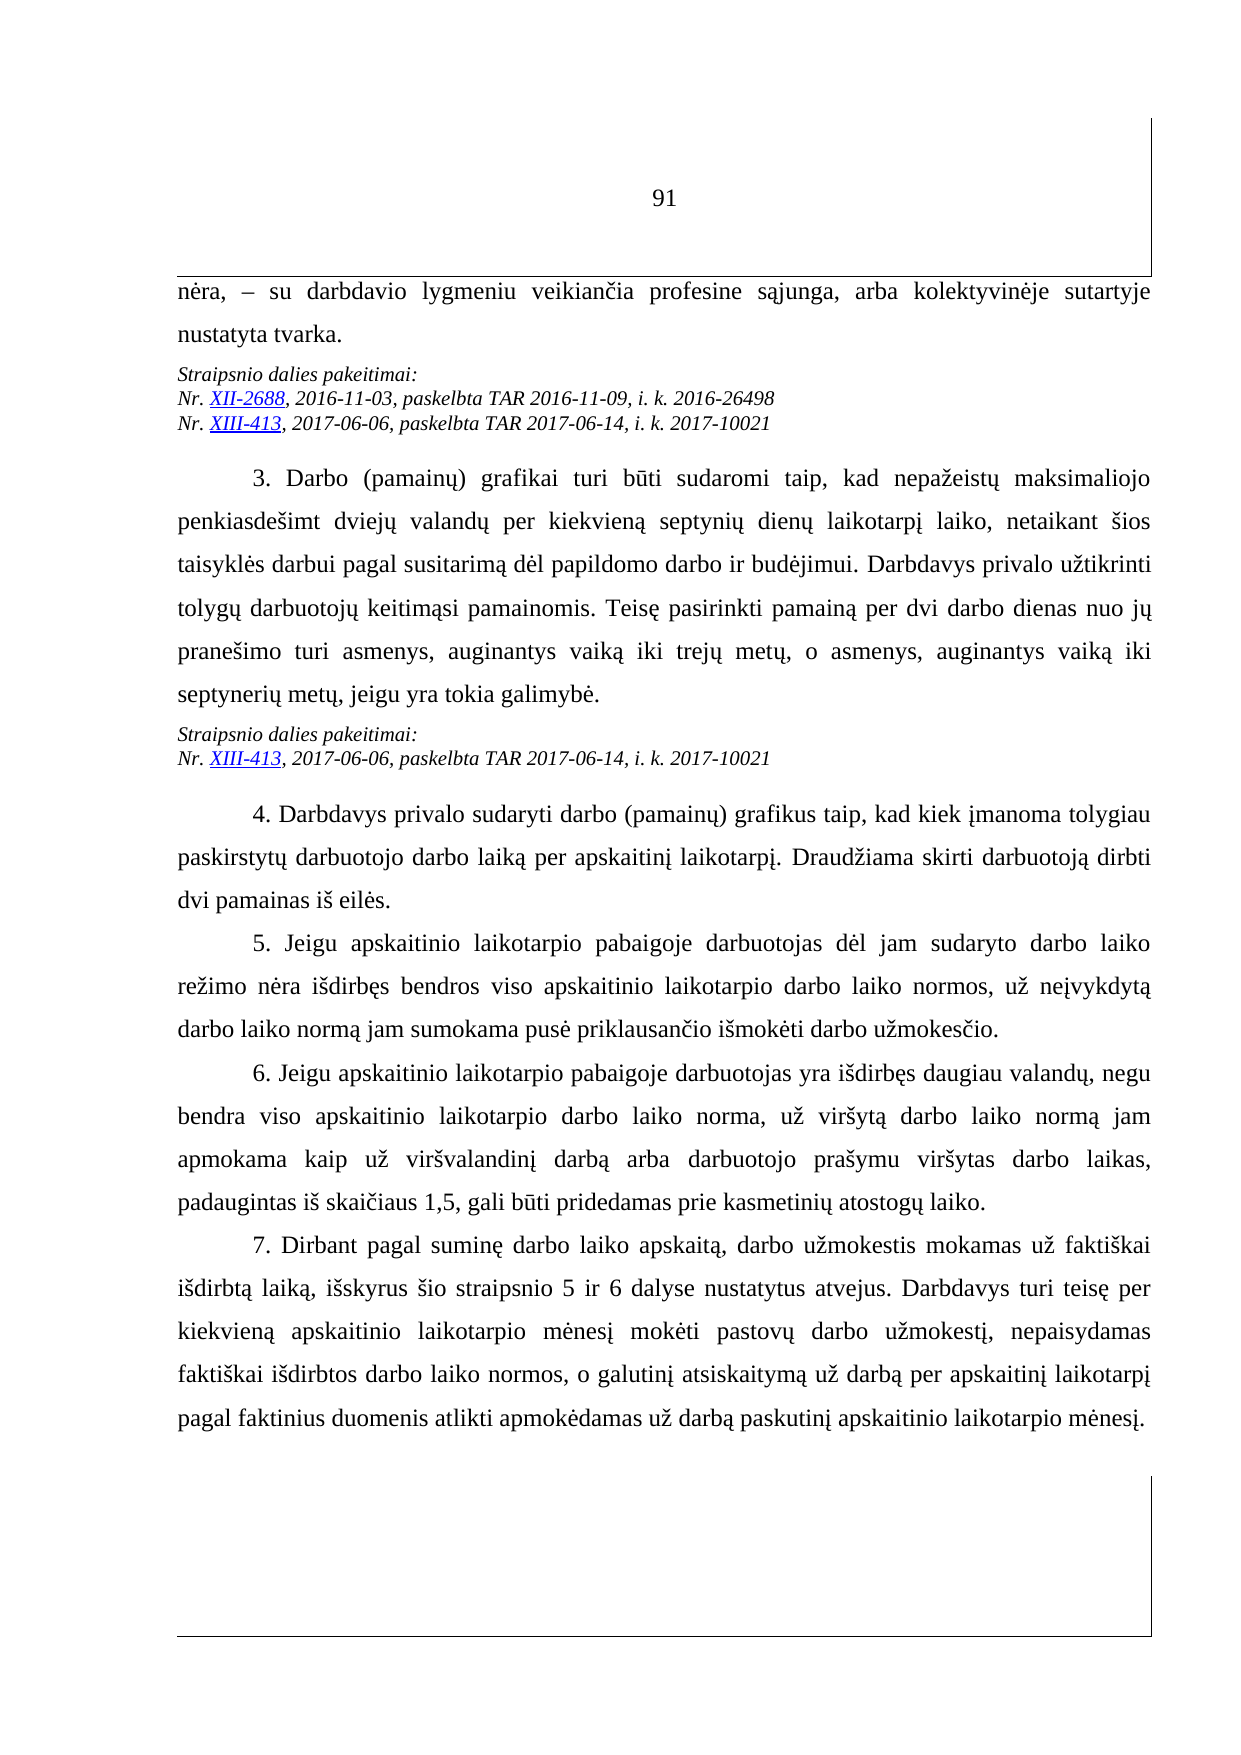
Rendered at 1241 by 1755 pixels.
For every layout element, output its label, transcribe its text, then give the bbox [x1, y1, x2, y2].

text 6. Jeigu apskaitinio laikotarpio pabaigoje darbuotojas yra išdirbęs daugiau valandų, negu bendra viso apskaitinio laikotarpio darbo laiko norma, už viršytą darbo laiko normą jam apmokama kaip už viršvalandinį darbą arba darbuotojo prašymu viršytas darbo laikas, padaugintas iš skaičiaus 1,5, gali būti pridedamas prie kasmetinių atostogų laiko. [177, 1058, 1152, 1216]
text 3. Darbo (pamainų) grafikai turi būti sudaromi taip, kad nepažeistų maksimaliojo penkiasdešimt dviejų valandų per kiekvieną septynių dienų laikotarpį laiko, netaikant šios taisyklės darbui pagal susitarimą dėl papildomo darbo ir budėjimui. Darbdavys privalo užtikrinti tolygų darbuotojų keitimąsi pamainomis. Teisę pasirinkti pamainą per dvi darbo dienas nuo jų pranešimo turi asmenys, auginantys vaiką iki trejų metų, o asmenys, auginantys vaiką iki septynerių metų, jeigu yra tokia galimybė. [177, 463, 1152, 708]
text Nr. XIII-413, 2017-06-06, paskelbta TAR 2017-06-14, i. k. 2017-10021 [177, 746, 1152, 770]
text nėra, – su darbdavio lygmeniu veikiančia profesine sąjunga, arba kolektyvinėje sutartyje nustatyta tvarka. [177, 276, 1152, 348]
text Nr. XII-2688, 2016-11-03, paskelbta TAR 2016-11-09, i. k. 2016-26498 [177, 386, 1152, 410]
text Straipsnio dalies pakeitimai: [177, 362, 1152, 386]
text 4. Darbdavys privalo sudaryti darbo (pamainų) grafikus taip, kad kiek įmanoma tolygiau paskirstytų darbuotojo darbo laiką per apskaitinį laikotarpį. Draudžiama skirti darbuotoją dirbti dvi pamainas iš eilės. [177, 799, 1152, 914]
text Straipsnio dalies pakeitimai: [177, 722, 1152, 746]
text 5. Jeigu apskaitinio laikotarpio pabaigoje darbuotojas dėl jam sudaryto darbo laiko režimo nėra išdirbęs bendros viso apskaitinio laikotarpio darbo laiko normos, už neįvykdytą darbo laiko normą jam sumokama pusė priklausančio išmokėti darbo užmokesčio. [177, 928, 1152, 1043]
text Nr. XIII-413, 2017-06-06, paskelbta TAR 2017-06-14, i. k. 2017-10021 [177, 410, 1152, 434]
text 7. Dirbant pagal suminę darbo laiko apskaitą, darbo užmokestis mokamas už faktiškai išdirbtą laiką, išskyrus šio straipsnio 5 ir 6 dalyse nustatytus atvejus. Darbdavys turi teisę per kiekvieną apskaitinio laikotarpio mėnesį mokėti pastovų darbo užmokestį, nepaisydamas faktiškai išdirbtos darbo laiko normos, o galutinį atsiskaitymą už darbą per apskaitinį laikotarpį pagal faktinius duomenis atlikti apmokėdamas už darbą paskutinį apskaitinio laikotarpio mėnesį. [177, 1230, 1152, 1431]
